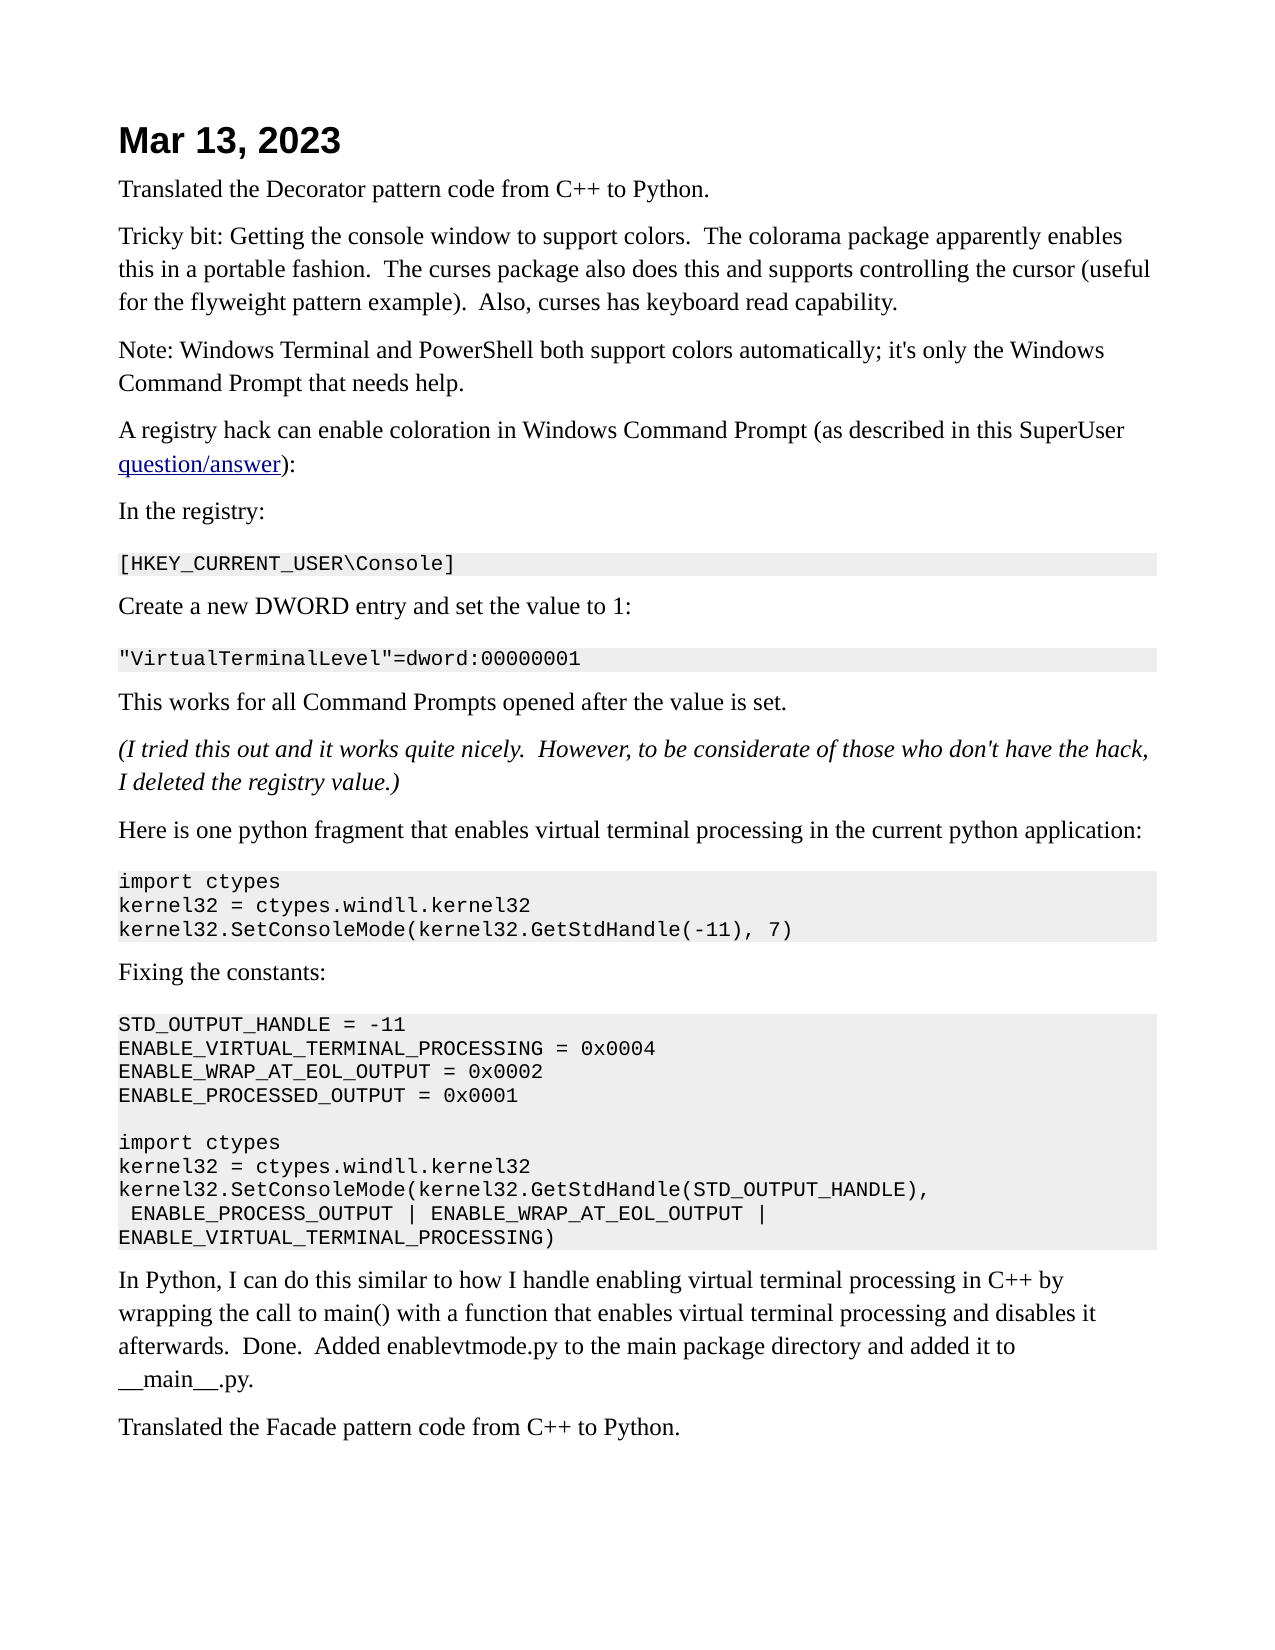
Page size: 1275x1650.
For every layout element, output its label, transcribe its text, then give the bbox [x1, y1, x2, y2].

text Translated the Facade pattern code from C++ to Python. [118, 1412, 1157, 1441]
text kernel32.SetConsoleMode(kernel32.GetStdHandle(STD_OUTPUT_HANDLE), [118, 1179, 1157, 1203]
text import ctypes [118, 1132, 1157, 1156]
text [HKEY_CURRENT_USER\Console] [118, 553, 1157, 576]
text ENABLE_PROCESS_OUTPUT | ENABLE_WRAP_AT_EOL_OUTPUT | ENABLE_VIRTUAL_TERMINAL_PROCESSING) [118, 1203, 1157, 1250]
text STD_OUTPUT_HANDLE = -11 [118, 1014, 1157, 1038]
text Note: Windows Terminal and PowerShell both support colors automatically; it's only the Windows Command Prompt that needs help. [118, 335, 1157, 397]
text import ctypes [118, 871, 1157, 895]
text "VirtualTerminalLevel"=dword:00000001 [118, 648, 1157, 672]
text ENABLE_PROCESSED_OUTPUT = 0x0001 [118, 1085, 1157, 1108]
text In Python, I can do this similar to how I handle enabling virtual terminal processing in C++ by wrapping the call to main() with a function that enables virtual terminal processing and disables it afterwards. Done. Added enablevtmode.py to the main package directory and added it to __main__.py. [118, 1265, 1157, 1393]
text kernel32.SetConsoleMode(kernel32.GetStdHandle(-11), 7) [118, 919, 1157, 942]
text ENABLE_WRAP_AT_EOL_OUTPUT = 0x0002 [118, 1061, 1157, 1085]
text Create a new DWORD entry and set the value to 1: [118, 591, 1157, 620]
text Translated the Decorator pattern code from C++ to Python. [118, 174, 1157, 202]
text In the registry: [118, 496, 1157, 525]
text A registry hack can enable coloration in Windows Command Prompt (as described in this SuperUser question/answer): [118, 416, 1157, 477]
text This works for all Command Prompts opened after the value is set. [118, 687, 1157, 715]
text Tricky bit: Getting the console window to support colors. The colorama package apparently enables this in a portable fashion. The curses package also does this and supports controlling the cursor (useful for the flyweight pattern example). Also, curses has keyboard read capability. [118, 221, 1157, 316]
text Fixing the constants: [118, 957, 1157, 986]
text (I tried this out and it works quite nicely. However, to be considerate of those who don't have the hack, I deleted the registry value.) [118, 734, 1157, 796]
text ENABLE_VIRTUAL_TERMINAL_PROCESSING = 0x0004 [118, 1038, 1157, 1061]
text kernel32 = ctypes.windll.kernel32 [118, 1156, 1157, 1179]
subtitle Mar 13, 2023 [118, 118, 1157, 161]
text Here is one python fragment that enables virtual terminal processing in the current python application: [118, 815, 1157, 844]
text kernel32 = ctypes.windll.kernel32 [118, 895, 1157, 919]
